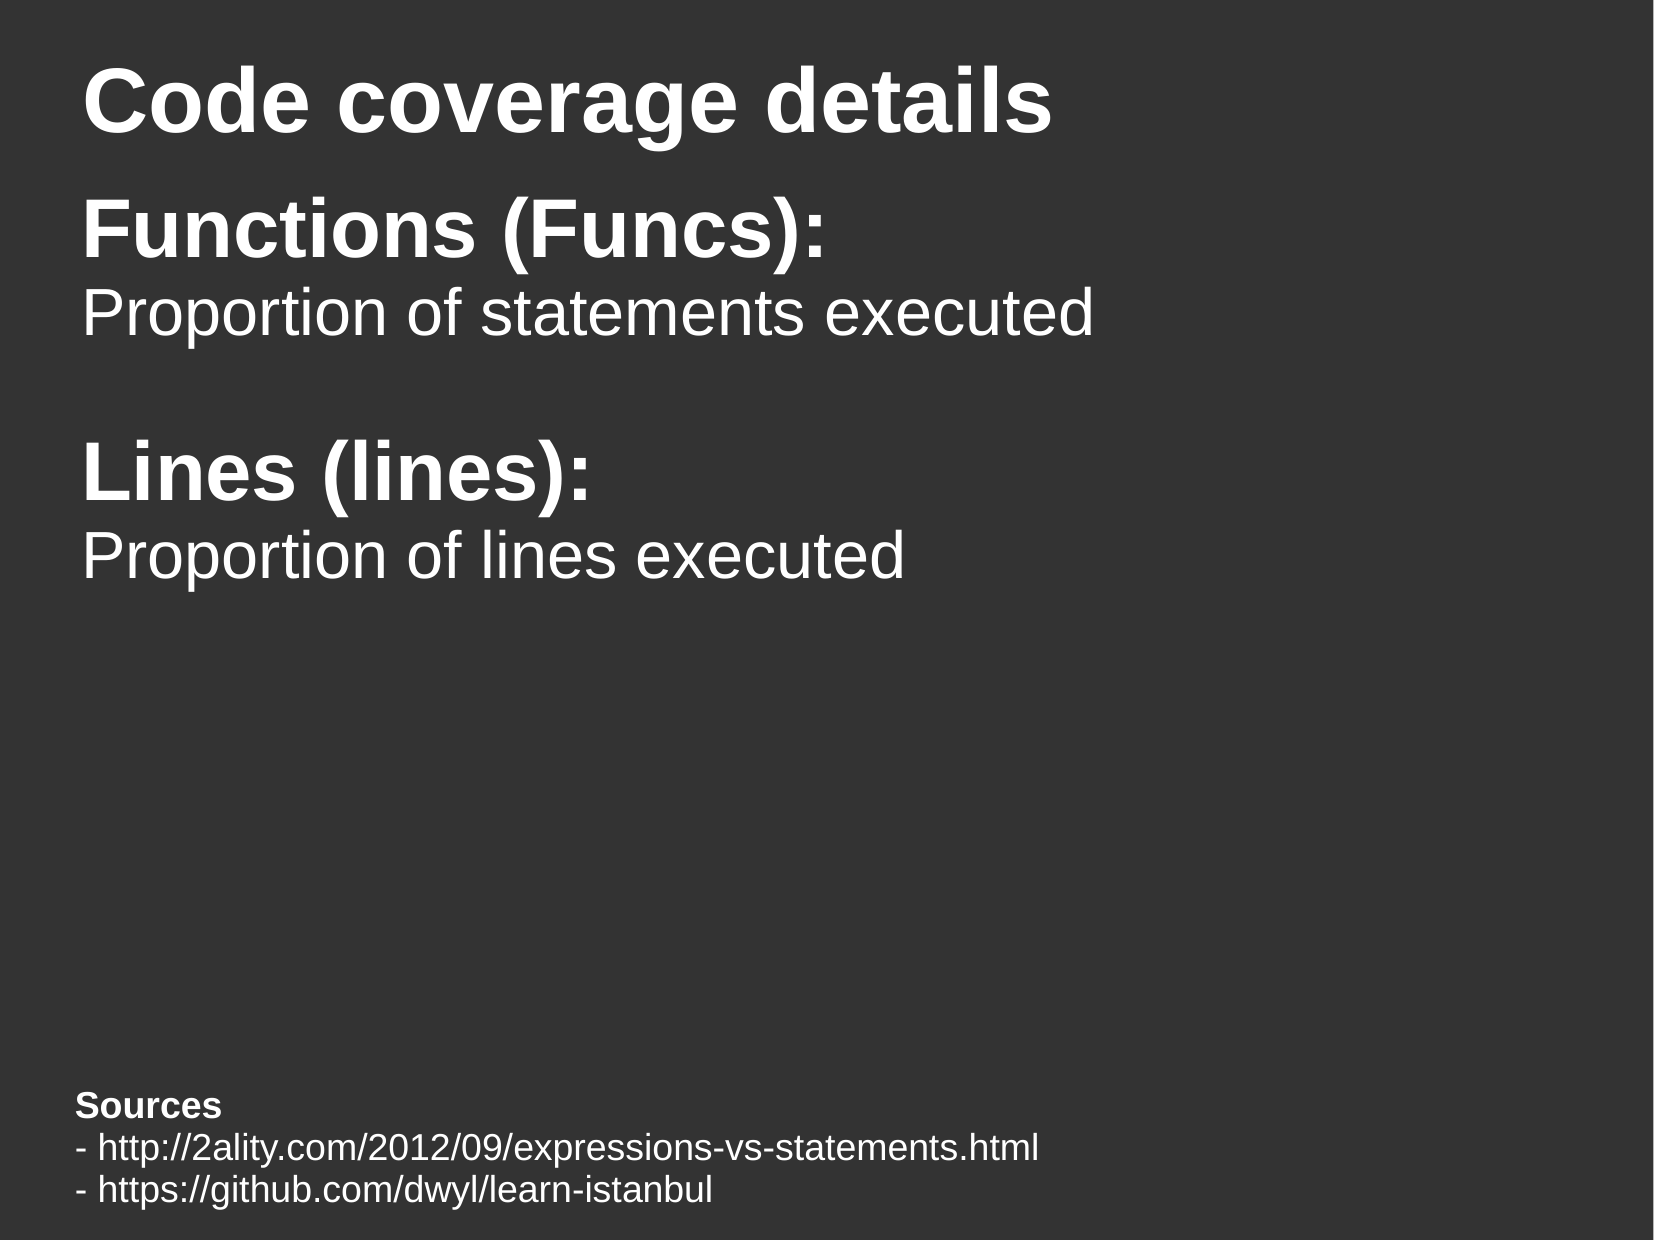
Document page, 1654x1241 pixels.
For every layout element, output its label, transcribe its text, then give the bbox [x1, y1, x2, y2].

text_box Sources - http://2ality.com/2012/09/expressions-vs-statements.html - https://github.com/dwyl/learn-istanbul [60, 1077, 1546, 1241]
title Code coverage details [82, 49, 1571, 182]
title Functions (Funcs): Proportion of statements executed Lines (lines): Proportion of lines executed [81, 182, 1606, 601]
